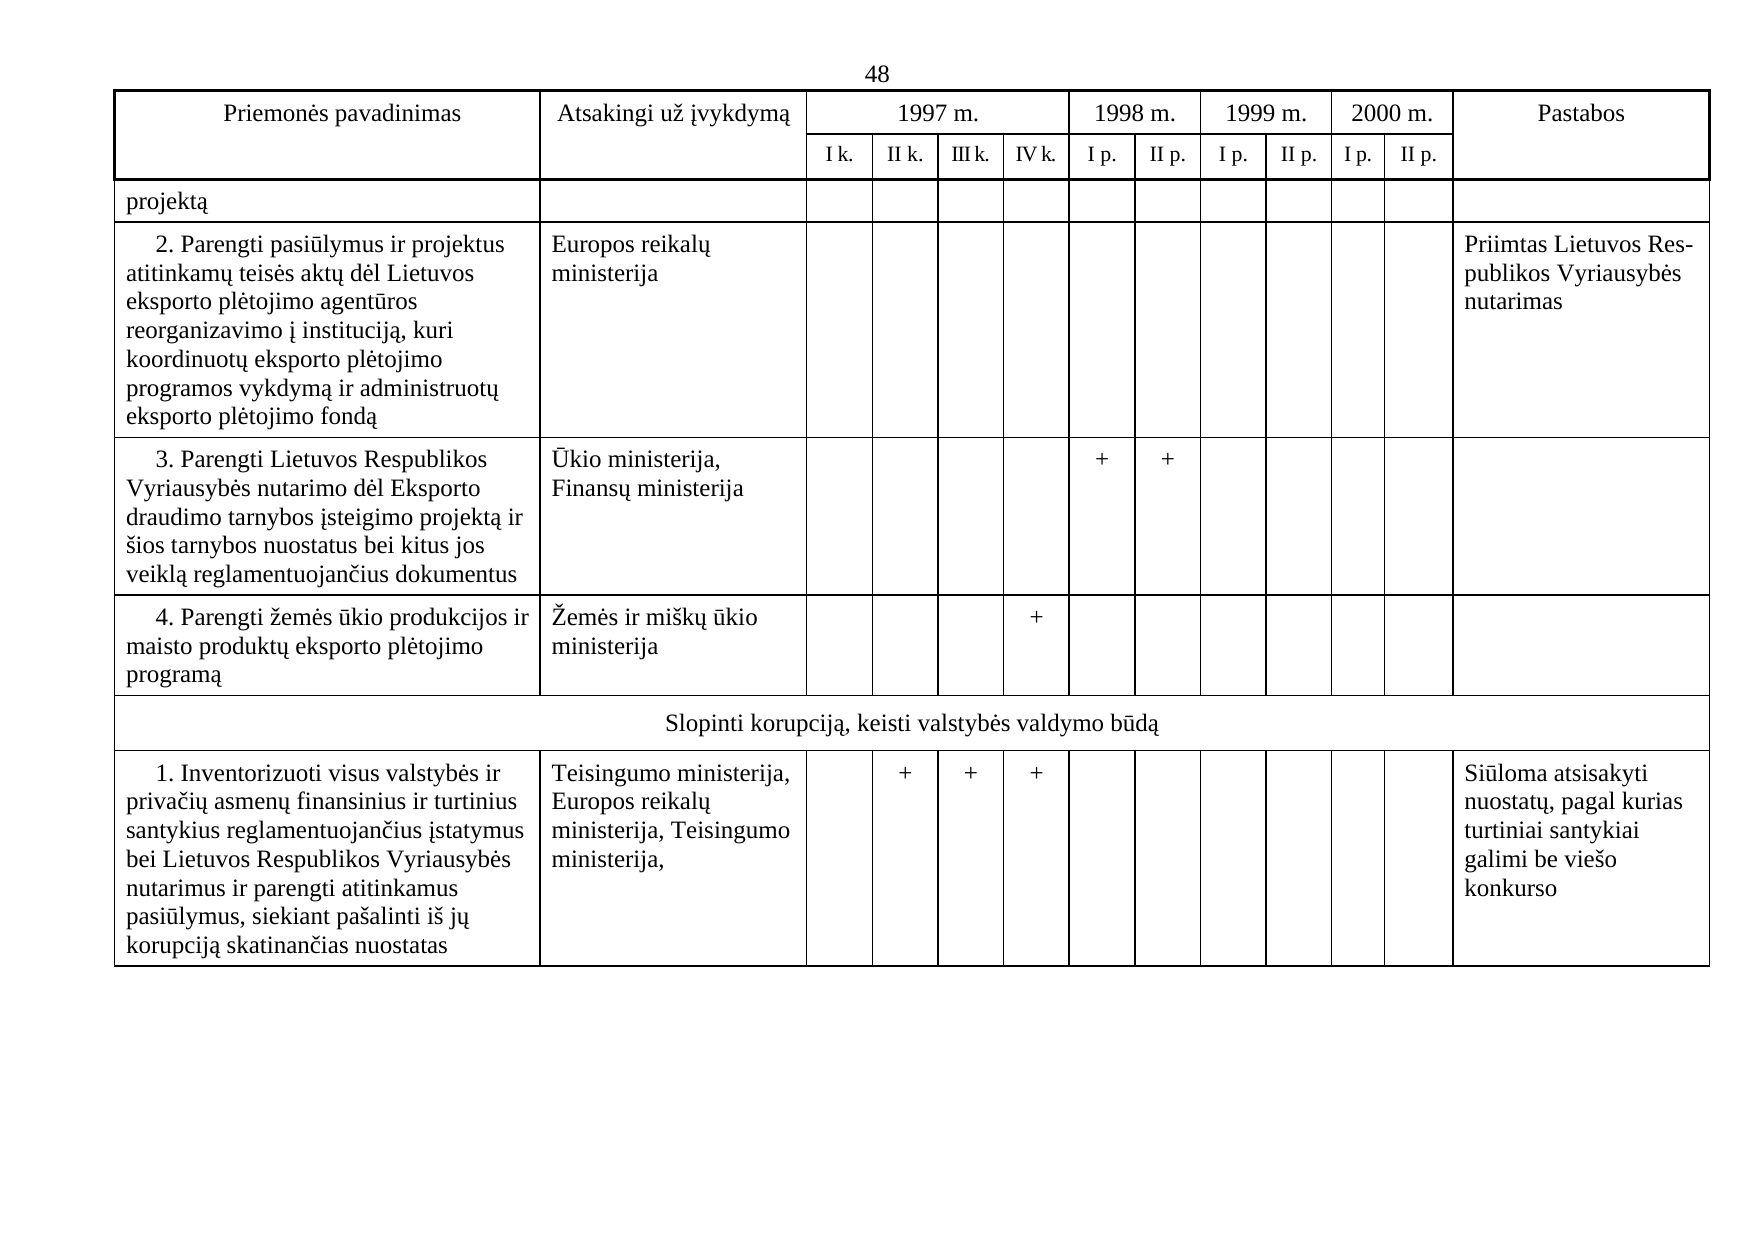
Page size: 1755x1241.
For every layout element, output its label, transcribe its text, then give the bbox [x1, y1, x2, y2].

table_cell [1136, 181, 1200, 221]
table_header 1998 m. [1070, 92, 1200, 133]
table_cell [1201, 438, 1265, 594]
table_cell I p. [1332, 135, 1384, 178]
table_cell [872, 967, 938, 1010]
table_cell [873, 438, 937, 594]
table_cell [1136, 751, 1200, 965]
table_cell [1385, 438, 1452, 594]
table_cell 4. Parengti žemės ūkio produkcijos ir maisto produktų eksporto plėtojimo programą [115, 596, 539, 694]
table_cell [1332, 181, 1384, 221]
table_cell [939, 223, 1003, 436]
table_cell [873, 596, 937, 694]
table_header Pastabos [1454, 92, 1708, 133]
table_cell [807, 596, 872, 694]
table_cell II p. [1136, 135, 1200, 178]
table_cell [1454, 596, 1709, 694]
table_header 2000 m. [1332, 92, 1452, 133]
table_cell [1070, 181, 1134, 221]
table_cell [939, 596, 1003, 694]
table_cell 3. Parengti Lietuvos Respublikos Vyriausybės nutarimo dėl Eksporto draudimo tarnybos įsteigimo projektą ir šios tarnybos nuostatus bei kitus jos veiklą reglamentuojančius dokumentus [115, 438, 539, 594]
table_cell [1069, 967, 1135, 1010]
table_cell [1070, 223, 1134, 436]
table_cell [873, 181, 937, 221]
table_cell Ūkio ministerija, Finansų ministerija [541, 438, 806, 594]
table_cell [1332, 223, 1384, 436]
table_cell IV k. [1004, 135, 1068, 178]
table_cell 1. Inventorizuoti visus valstybės ir privačių asmenų finansinius ir turtinius santykius reglamentuojančius įstatymus bei Lietuvos Respublikos Vyriausybės nutarimus ir parengti atitinkamus pasiūlymus, siekiant pašalinti iš jų korupciją skatinančias nuostatas [115, 751, 539, 965]
table_cell [1385, 967, 1453, 1010]
table_cell Siūloma atsisakyti nuostatų, pagal kurias turtiniai santykiai galimi be viešo konkurso [1454, 751, 1709, 965]
table_cell [1332, 967, 1384, 1010]
table_cell [1454, 181, 1709, 221]
table_cell [807, 967, 872, 1010]
table_cell [1266, 967, 1332, 1010]
table_cell [541, 181, 806, 221]
table_cell [115, 967, 540, 1010]
table_cell [1070, 596, 1134, 694]
table_header Atsakingi už įvykdymą [541, 92, 806, 133]
table_cell [1267, 596, 1331, 694]
table_cell 2. Parengti pasiūlymus ir projektus atitinkamų teisės aktų dėl Lietuvos eksporto plėtojimo agentūros reorganizavimo į instituciją, kuri koordinuotų eksporto plėtojimo programos vykdymą ir administruotų eksporto plėtojimo fondą [115, 223, 539, 436]
table_cell [1004, 223, 1068, 436]
table_cell [1136, 223, 1200, 436]
table_cell [873, 223, 937, 436]
table_cell Teisingumo ministerija, Europos reikalų ministerija, Teisingumo ministerija, [541, 751, 806, 965]
table_cell [1201, 181, 1265, 221]
table_cell + [1004, 751, 1068, 965]
table_cell I k. [807, 135, 872, 178]
table_cell Slopinti korupciją, keisti valstybės valdymo būdą [115, 696, 1709, 750]
table_cell + [1136, 438, 1200, 594]
table_cell [1004, 181, 1068, 221]
table_cell [1201, 223, 1265, 436]
table_cell [1385, 596, 1452, 694]
table_cell + [939, 751, 1003, 965]
table_cell + [873, 751, 937, 965]
table_cell [1135, 967, 1200, 1010]
table_cell projektą [115, 181, 539, 221]
table_cell [938, 967, 1003, 1010]
table_cell [1267, 181, 1331, 221]
table_cell [1385, 181, 1452, 221]
table_cell II p. [1385, 135, 1452, 178]
table_cell II k. [873, 135, 937, 178]
table_cell [1385, 223, 1452, 436]
table_cell [1454, 133, 1708, 178]
table_cell I p. [1201, 135, 1265, 178]
table_cell [540, 967, 807, 1010]
table_cell [1201, 596, 1265, 694]
table_cell I p. [1070, 135, 1134, 178]
table_cell [541, 133, 806, 178]
table_cell [1453, 967, 1709, 1010]
table_cell [1385, 751, 1452, 965]
table_cell [807, 751, 872, 965]
table_cell Europos reikalų ministerija [541, 223, 806, 436]
table_cell III k. [939, 135, 1003, 178]
table_cell [1070, 751, 1134, 965]
table_cell [1201, 751, 1265, 965]
table_cell [1200, 967, 1266, 1010]
table_cell [1332, 438, 1384, 594]
table_cell + [1070, 438, 1134, 594]
table_cell [1004, 967, 1069, 1010]
table_cell [807, 181, 872, 221]
table_cell [116, 133, 539, 178]
table_cell II p. [1267, 135, 1331, 178]
table_cell [1332, 751, 1384, 965]
table_cell [1004, 438, 1068, 594]
table_cell [807, 438, 872, 594]
table_cell [807, 223, 872, 436]
table_cell [1267, 438, 1331, 594]
table_cell Priimtas Lietuvos Res-publikos Vyriausybės nutarimas [1454, 223, 1709, 436]
table_cell [939, 438, 1003, 594]
table_header Priemonės pavadinimas [116, 92, 539, 133]
table_cell Žemės ir miškų ūkio ministerija [541, 596, 806, 694]
table_header 1999 m. [1201, 92, 1331, 133]
table_cell [1267, 751, 1331, 965]
table_header 1997 m. [807, 92, 1068, 133]
table_cell [1332, 596, 1384, 694]
table_cell [1454, 438, 1709, 594]
table_cell + [1004, 596, 1068, 694]
table_cell [1267, 223, 1331, 436]
table_cell [939, 181, 1003, 221]
table_cell [1136, 596, 1200, 694]
